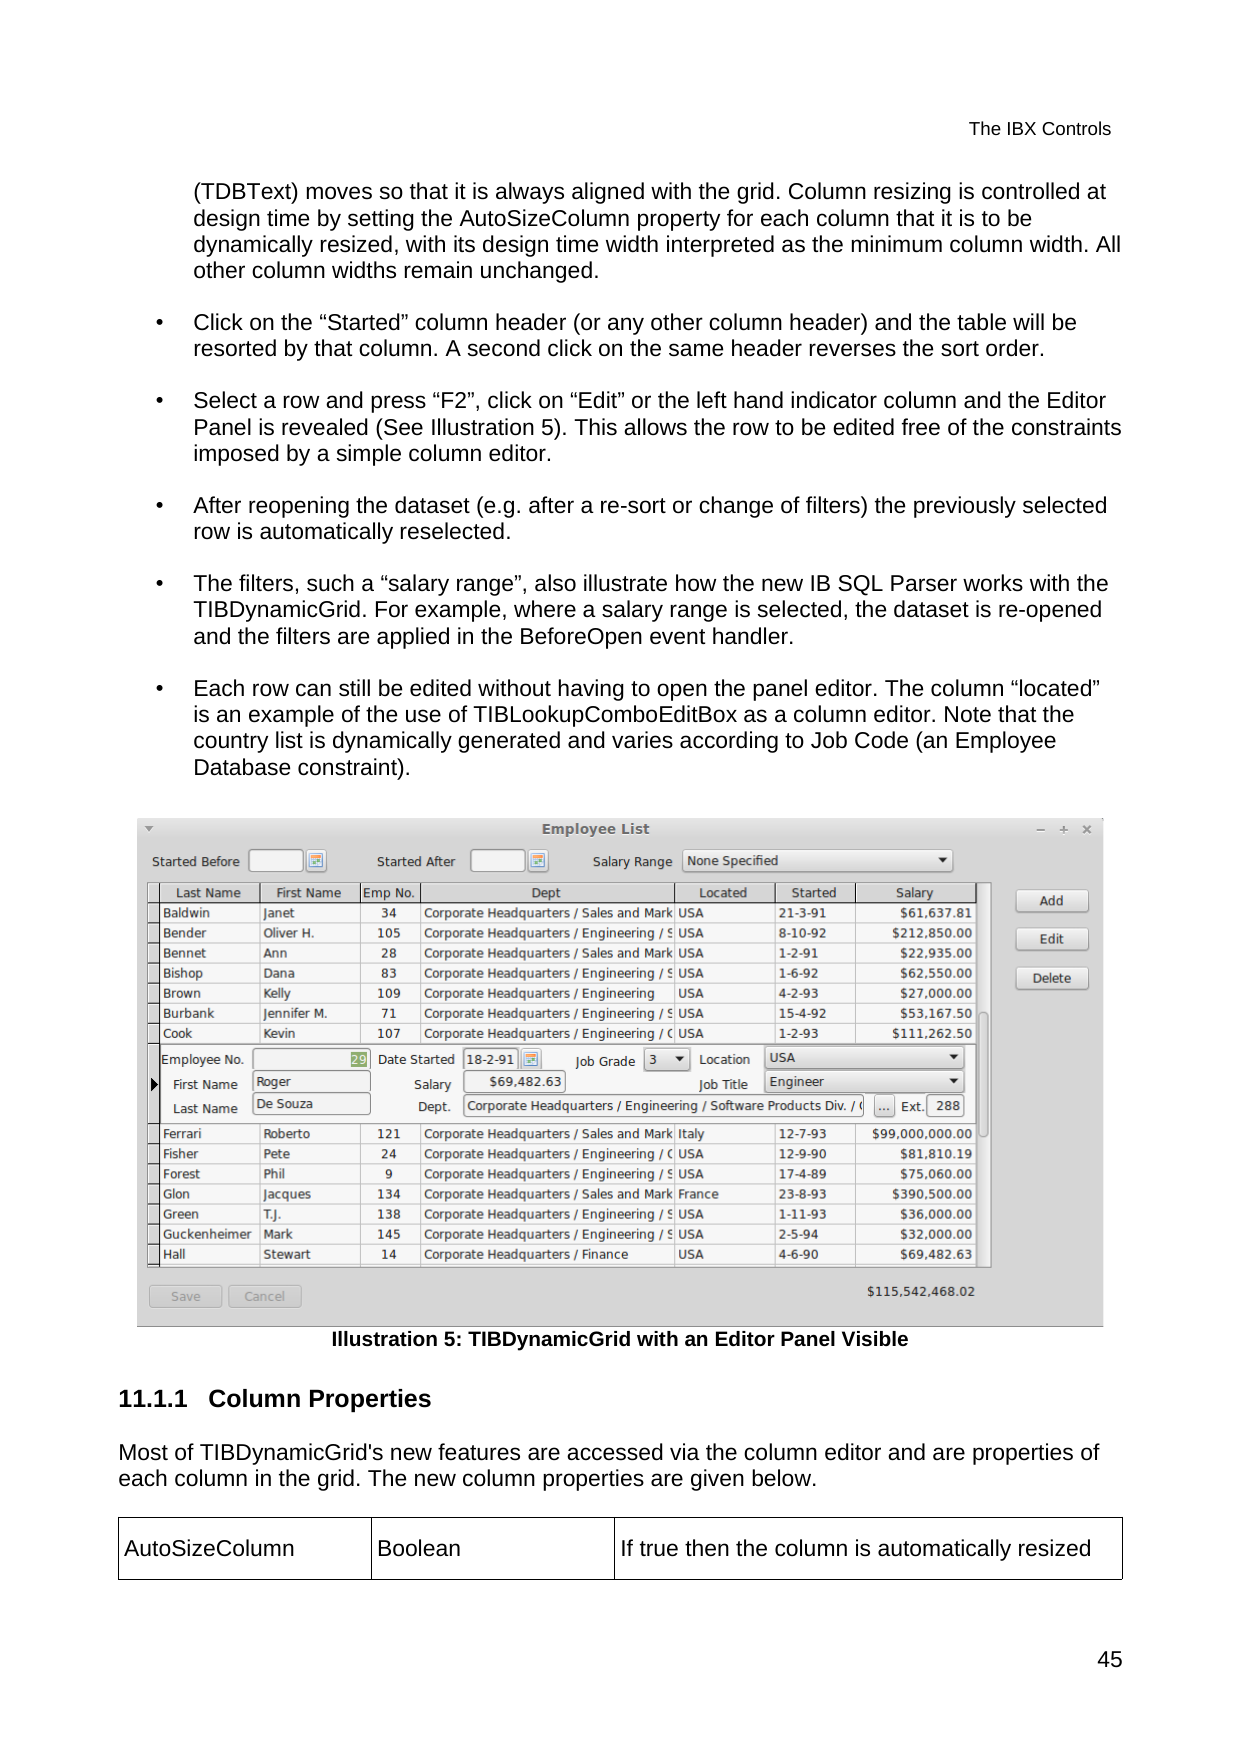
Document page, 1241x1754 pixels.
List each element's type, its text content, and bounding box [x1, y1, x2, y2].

list Click on the “Started” column header (or any other column header) and the table will be resorted by that column. A second click on the same header reverses the sort order. [156, 309, 1122, 362]
table_header Boolean [372, 1518, 614, 1578]
list Select a row and press “F2”, click on “Edit” or the left hand indicator column and the Editor Panel is revealed (See Illustration 5). This allows the row to be edited free of the constraints imposed by a simple column editor. [156, 387, 1122, 466]
text Illustration 5: TIBDynamicGrid with an Editor Panel Visible [137, 1327, 1103, 1350]
text Most of TIBDynamicGrid's new features are accessed via the column editor and are properties of each column in the grid. The new column properties are given below. [118, 1438, 1122, 1491]
subtitle Column Properties [118, 806, 1122, 1413]
picture [137, 818, 1104, 1327]
list The filters, such a “salary range”, also illustrate how the new IB SQL Parser works with the TIBDynamicGrid. For example, where a salary range is selected, the dataset is re-opened and the filters are applied in the BeforeOpen event handler. [156, 570, 1122, 649]
list Each row can still be edited without having to open the panel editor. The column “located” is an example of the use of TIBLookupComboEditBox as a column editor. Note that the country list is dynamically generated and varies according to Job Code (an Employee Database constraint). [156, 675, 1122, 780]
list After reopening the dataset (e.g. after a re-sort or change of filters) the previously selected row is automatically reselected. [156, 492, 1122, 544]
table_header AutoSizeColumn [119, 1518, 371, 1578]
list (TDBText) moves so that it is always aligned with the grid. Column resizing is controlled at design time by setting the AutoSizeColumn property for each column that it is to be dynamically resized, with its design time width interpreted as the minimum column width. All other column widths remain unchanged. [156, 178, 1122, 283]
table_header If true then the column is automatically resized [615, 1518, 1122, 1578]
